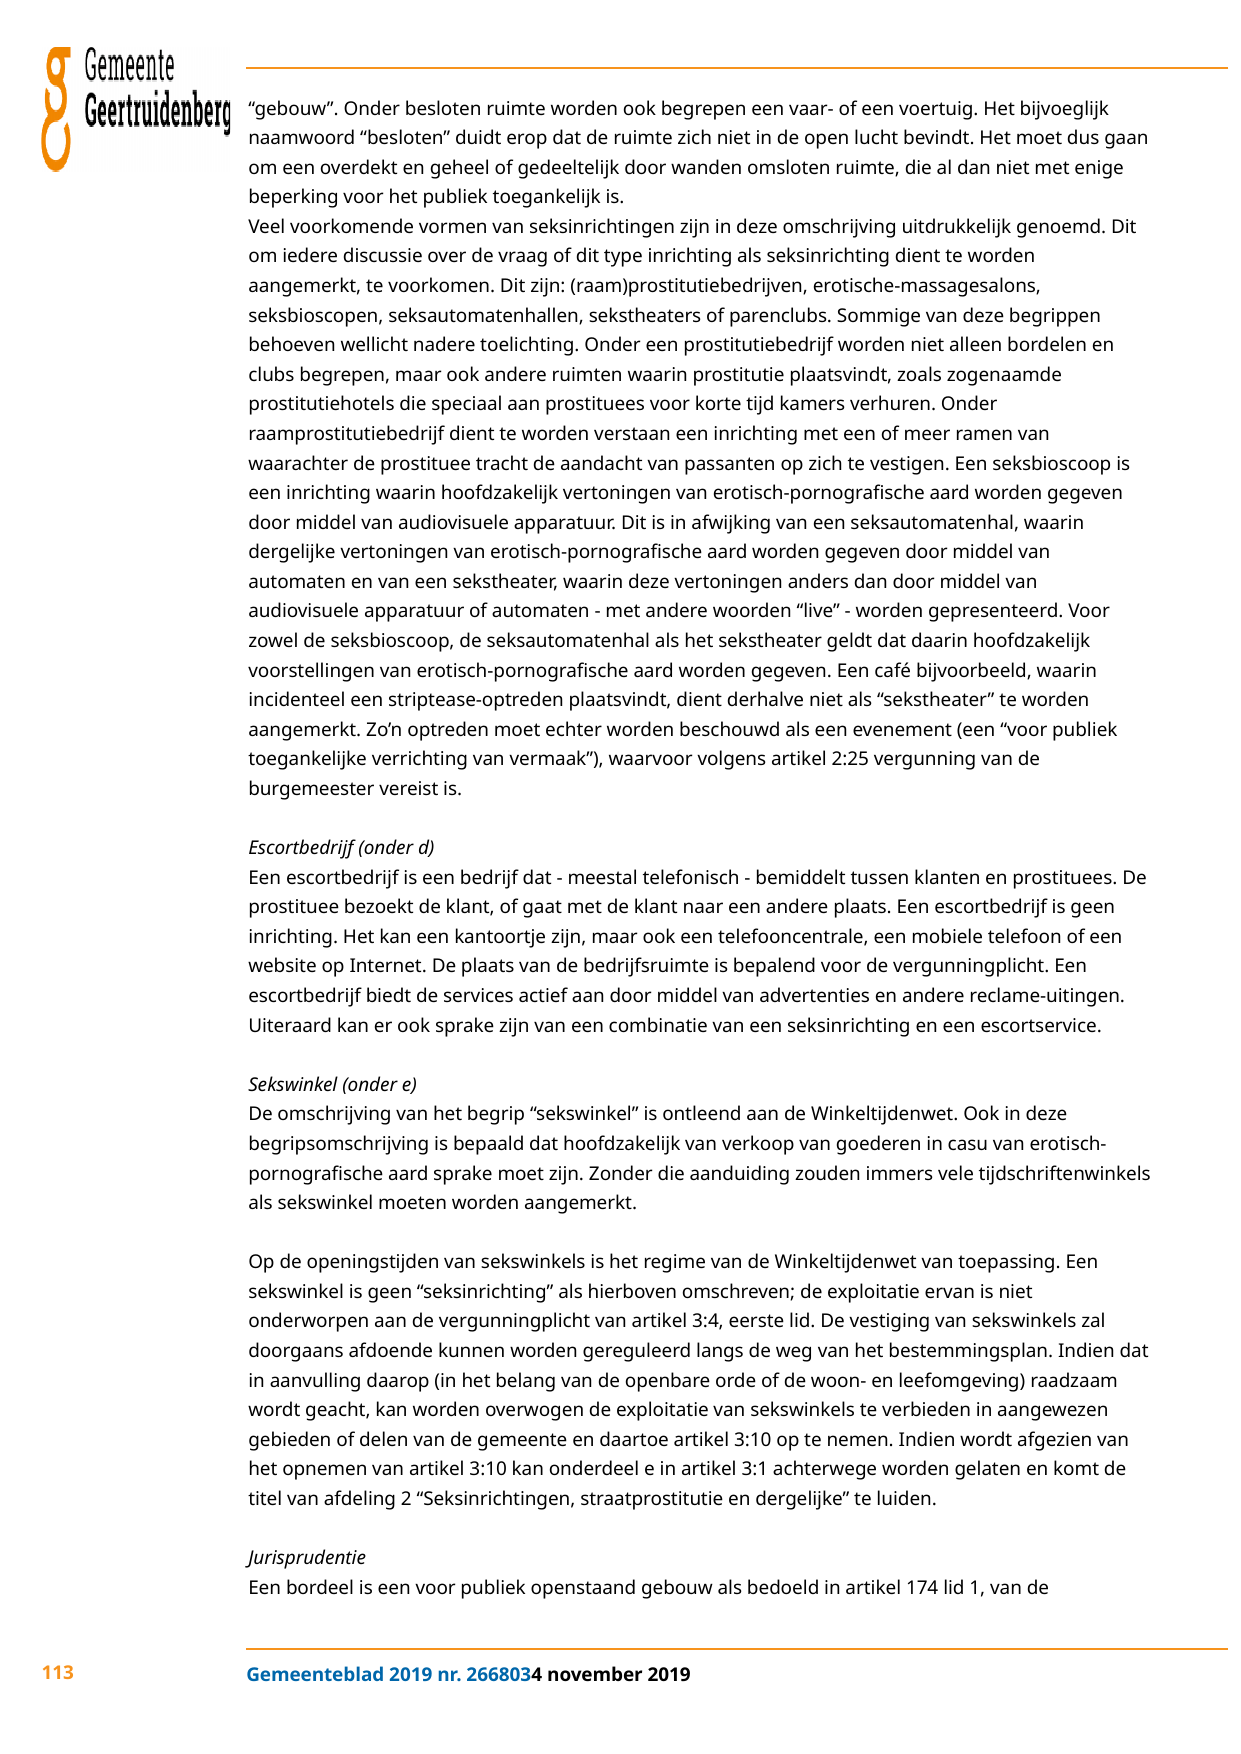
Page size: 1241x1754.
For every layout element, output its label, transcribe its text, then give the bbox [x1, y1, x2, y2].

text De omschrijving van het begrip “sekswinkel” is ontleend aan de Winkeltijdenwet. Ook in deze begripsomschrijving is bepaald dat hoofdzakelijk van verkoop van goederen in casu van erotisch-pornografische aard sprake moet zijn. Zonder die aanduiding zouden immers vele tijdschriftenwinkels als sekswinkel moeten worden aangemerkt. [248, 1101, 1152, 1215]
text Jurisprudentie [248, 1544, 1152, 1570]
text Escortbedrijf (onder d) [248, 834, 1152, 860]
text Een bordeel is een voor publiek openstaand gebouw als bedoeld in artikel 174 lid 1, van de [248, 1574, 1152, 1600]
text Veel voorkomende vormen van seksinrichtingen zijn in deze omschrijving uitdrukkelijk genoemd. Dit om iedere discussie over de vraag of dit type inrichting als seksinrichting dient te worden aangemerkt, te voorkomen. Dit zijn: (raam)prostitutiebedrijven, erotische-massagesalons, seksbioscopen, seksautomatenhallen, sekstheaters of parenclubs. Sommige van deze begrippen behoeven wellicht nadere toelichting. Onder een prostitutiebedrijf worden niet alleen bordelen en clubs begrepen, maar ook andere ruimten waarin prostitutie plaatsvindt, zoals zogenaamde prostitutiehotels die speciaal aan prostituees voor korte tijd kamers verhuren. Onder raamprostitutiebedrijf dient te worden verstaan een inrichting met een of meer ramen van waarachter de prostituee tracht de aandacht van passanten op zich te vestigen. Een seksbioscoop is een inrichting waarin hoofdzakelijk vertoningen van erotisch-pornografische aard worden gegeven door middel van audiovisuele apparatuur. Dit is in afwijking van een seksautomatenhal, waarin dergelijke vertoningen van erotisch-pornografische aard worden gegeven door middel van automaten en van een sekstheater, waarin deze vertoningen anders dan door middel van audiovisuele apparatuur of automaten - met andere woorden “live” - worden gepresenteerd. Voor zowel de seksbioscoop, de seksautomatenhal als het sekstheater geldt dat daarin hoofdzakelijk voorstellingen van erotisch-pornografische aard worden gegeven. Een café bijvoorbeeld, waarin incidenteel een striptease-optreden plaatsvindt, dient derhalve niet als “sekstheater” te worden aangemerkt. Zo’n optreden moet echter worden beschouwd als een evenement (een “voor publiek toegankelijke verrichting van vermaak”), waarvoor volgens artikel 2:25 vergunning van de burgemeester vereist is. [248, 213, 1152, 801]
text “gebouw”. Onder besloten ruimte worden ook begrepen een vaar- of een voertuig. Het bijvoeglijk naamwoord “besloten” duidt erop dat de ruimte zich niet in de open lucht bevindt. Het moet dus gaan om een overdekt en geheel of gedeeltelijk door wanden omsloten ruimte, die al dan niet met enige beperking voor het publiek toegankelijk is. [248, 95, 1152, 209]
picture [41, 47, 231, 172]
text Op de openingstijden van sekswinkels is het regime van de Winkeltijdenwet van toepassing. Een sekswinkel is geen “seksinrichting” als hierboven omschreven; de exploitatie ervan is niet onderworpen aan de vergunningplicht van artikel 3:4, eerste lid. De vestiging van sekswinkels zal doorgaans afdoende kunnen worden gereguleerd langs de weg van het bestemmingsplan. Indien dat in aanvulling daarop (in het belang van de openbare orde of de woon- en leefomgeving) raadzaam wordt geacht, kan worden overwogen de exploitatie van sekswinkels te verbieden in aangewezen gebieden of delen van de gemeente en daartoe artikel 3:10 op te nemen. Indien wordt afgezien van het opnemen van artikel 3:10 kan onderdeel e in artikel 3:1 achterwege worden gelaten en komt de titel van afdeling 2 “Seksinrichtingen, straatprostitutie en dergelijke” te luiden. [248, 1248, 1152, 1511]
text Een escortbedrijf is een bedrijf dat - meestal telefonisch - bemiddelt tussen klanten en prostituees. De prostituee bezoekt de klant, of gaat met de klant naar een andere plaats. Een escortbedrijf is geen inrichting. Het kan een kantoortje zijn, maar ook een telefooncentrale, een mobiele telefoon of een website op Internet. De plaats van de bedrijfsruimte is bepalend voor de vergunningplicht. Een escortbedrijf biedt de services actief aan door middel van advertenties en andere reclame-uitingen. Uiteraard kan er ook sprake zijn van een combinatie van een seksinrichting en een escortservice. [248, 864, 1152, 1038]
text Sekswinkel (onder e) [248, 1071, 1152, 1097]
